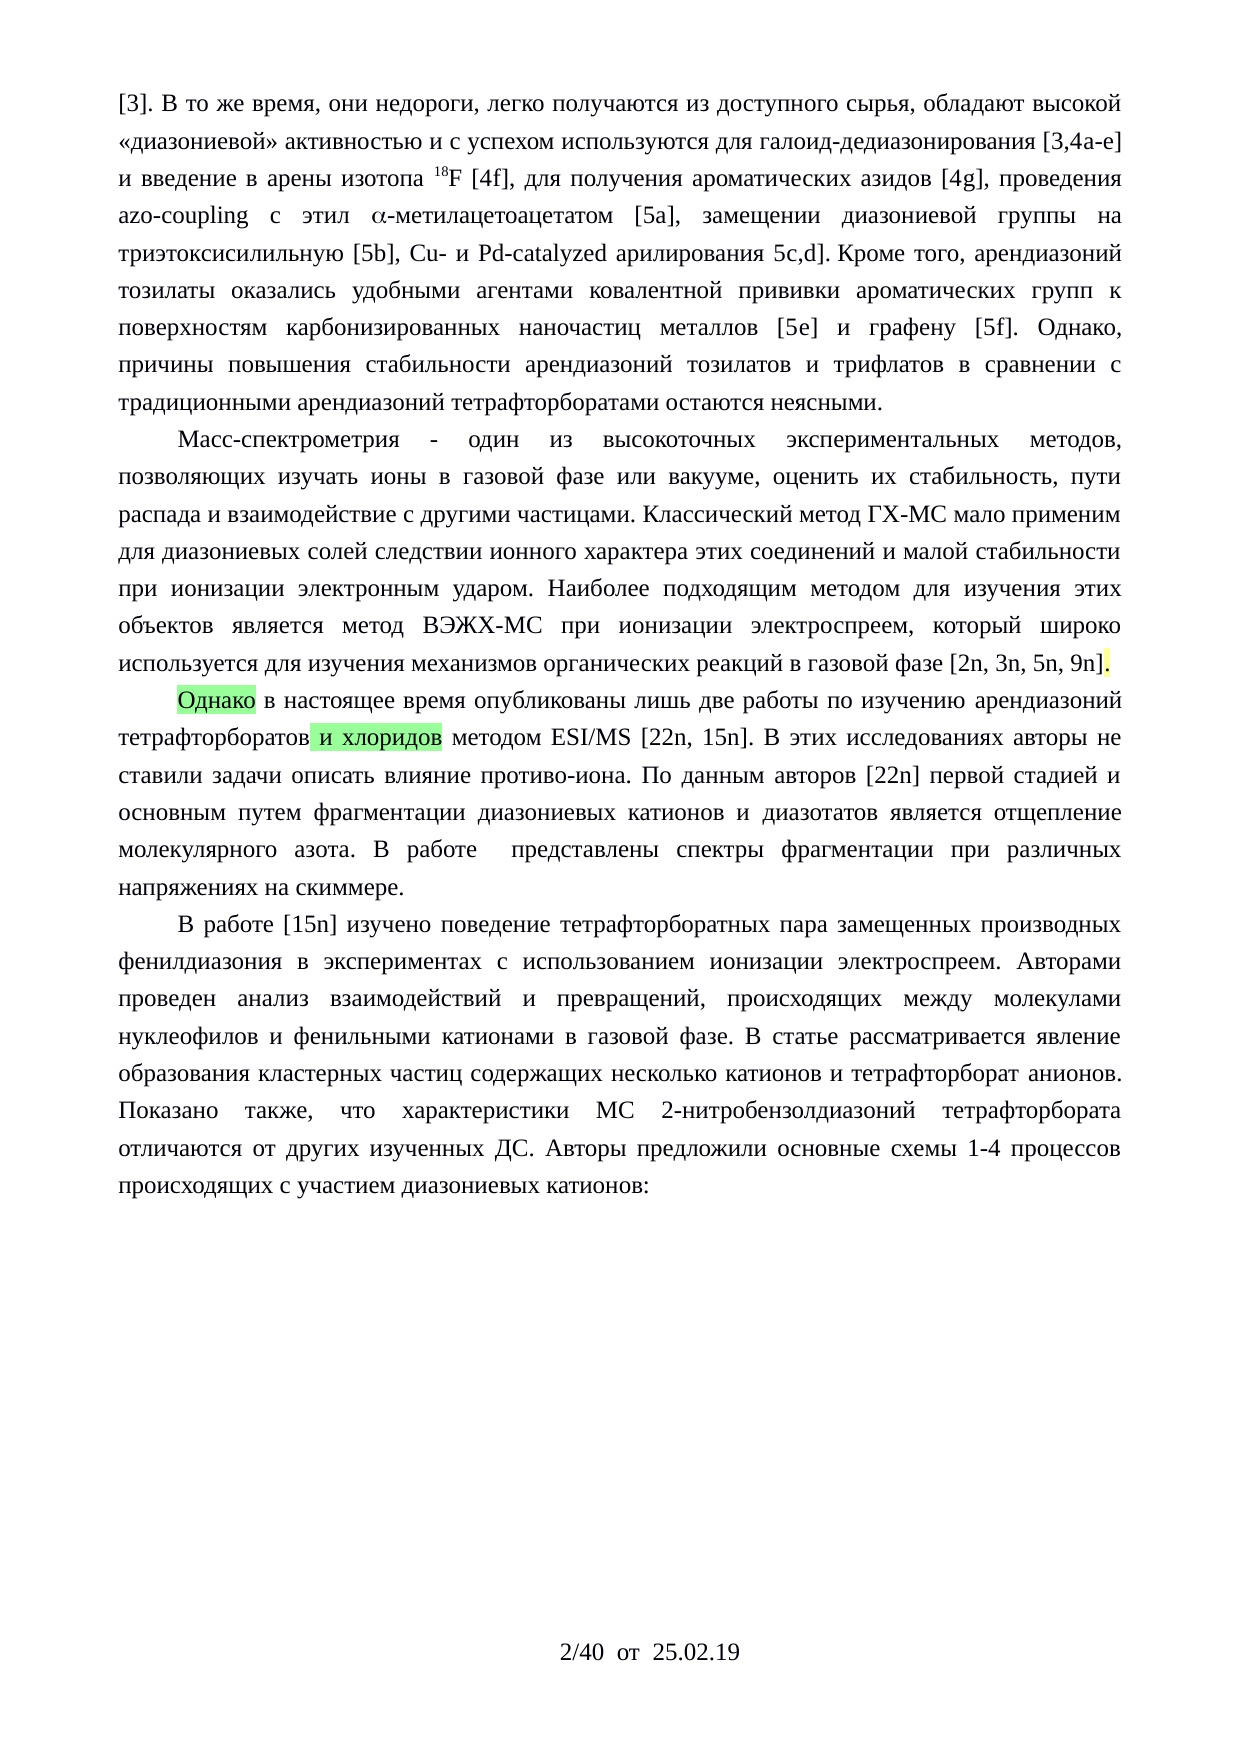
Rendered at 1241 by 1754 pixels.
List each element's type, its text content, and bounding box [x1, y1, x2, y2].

list Однако в настоящее время опубликованы лишь две работы по изучению арендиазоний тетрафторборатов и хлоридов методом ESI/MS [22n, 15n]. В этих исследованиях авторы не ставили задачи описать влияние противо-иона. По данным авторов [22n] первой стадией и основным путем фрагментации диазониевых катионов и диазотатов является отщепление молекулярного азота. В работе представлены спектры фрагментации при различных напряжениях на скиммере. [118, 685, 1122, 900]
list Масс-спектрометрия - один из высокоточных экспериментальных методов, позволяющих изучать ионы в газовой фазе или вакууме, оценить их стабильность, пути распада и взаимодействие с другими частицами. Классический метод ГХ-МС мало применим для диазониевых солей следствии ионного характера этих соединений и малой стабильности при ионизации электронным ударом. Наиболее подходящим методом для изучения этих объектов является метод ВЭЖХ-МС при ионизации электроспреем, который широко используется для изучения механизмов органических реакций в газовой фазе [2n, 3n, 5n, 9n]. [118, 424, 1122, 677]
list В работе [15n] изучено поведение тетрафторборатных пара замещенных производных фенилдиазония в экспериментах с использованием ионизации электроспреем. Авторами проведен анализ взаимодействий и превращений, происходящих между молекулами нуклеофилов и фенильными катионами в газовой фазе. В статье рассматривается явление образования кластерных частиц содержащих несколько катионов и тетрафторборат анионов. Показано также, что характеристики МС 2-нитробензолдиазоний тетрафторбората отличаются от других изученных ДС. Авторы предложили основные схемы 1-4 процессов происходящих с участием диазониевых катионов: [118, 909, 1122, 1199]
list [3]. В то же время, они недороги, легко получаются из доступного сырья, обладают высокой «диазониевой» активностью и с успехом используются для галоид-дедиазонирования [3,4a-e] и введение в арены изотопа 18F [4f], для получения ароматических азидов [4g], проведения azo-coupling с этил -метилацетоацетатом [5a], замещении диазониевой группы на триэтоксисилильную [5b], Cu- и Pd-catalyzed арилирования 5c,d]. Кроме того, арендиазоний тозилаты оказались удобными агентами ковалентной прививки ароматических групп к поверхностям карбонизированных наночастиц металлов [5e] и графену [5f]. Однако, причины повышения стабильности арендиазоний тозилатов и трифлатов в сравнении с традиционными арендиазоний тетрафторборатами остаются неясными. [118, 88, 1122, 416]
